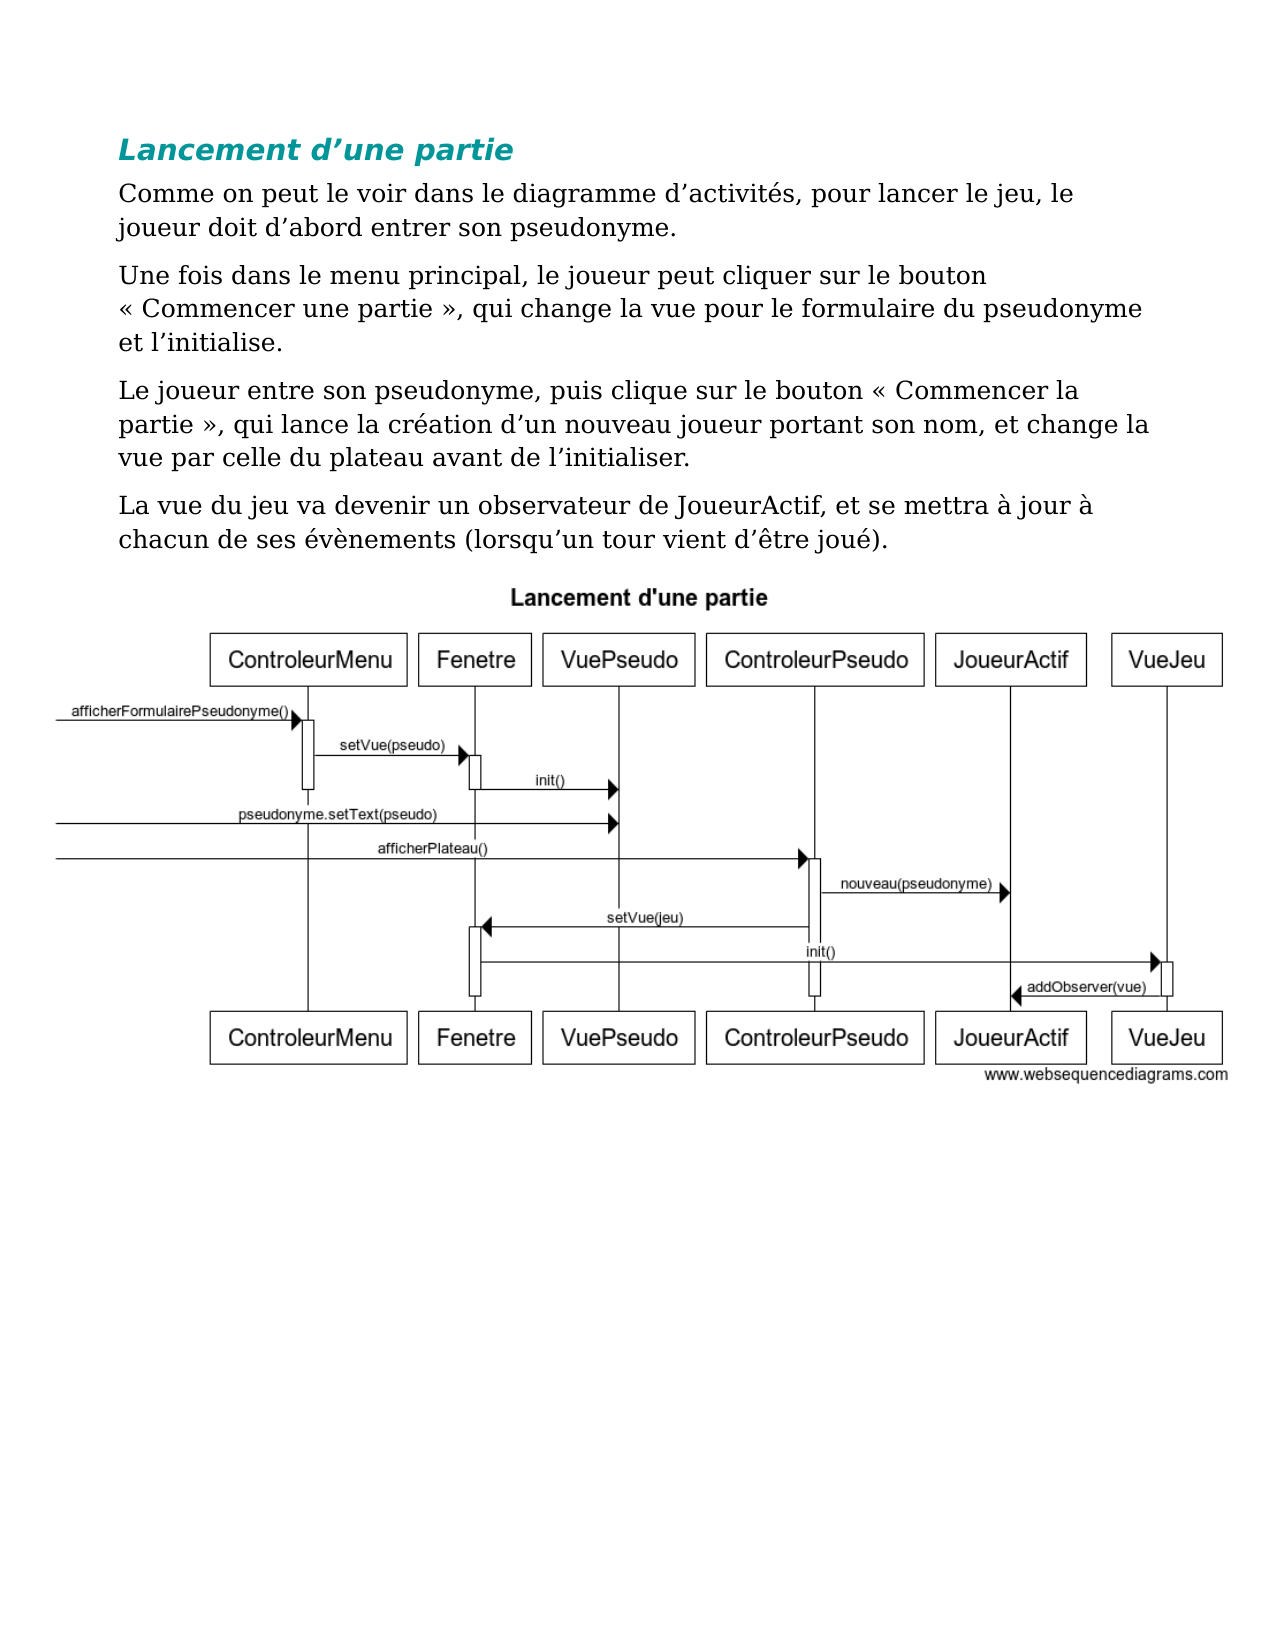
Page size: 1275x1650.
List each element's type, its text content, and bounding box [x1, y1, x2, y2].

picture [37, 573, 1238, 1093]
subtitle Lancement d’une partie [118, 133, 1157, 167]
text Le joueur entre son pseudonyme, puis clique sur le bouton « Commencer la partie », qui lance la création d’un nouveau joueur portant son nom, et change la vue par celle du plateau avant de l’initialiser. [118, 376, 1157, 472]
text La vue du jeu va devenir un observateur de JoueurActif, et se mettra à jour à chacun de ses évènements (lorsqu’un tour vient d’être joué). [118, 491, 1157, 554]
text Une fois dans le menu principal, le joueur peut cliquer sur le bouton « Commencer une partie », qui change la vue pour le formulaire du pseudonyme et l’initialise. [118, 261, 1157, 357]
text Comme on peut le voir dans le diagramme d’activités, pour lancer le jeu, le joueur doit d’abord entrer son pseudonyme. [118, 179, 1157, 242]
